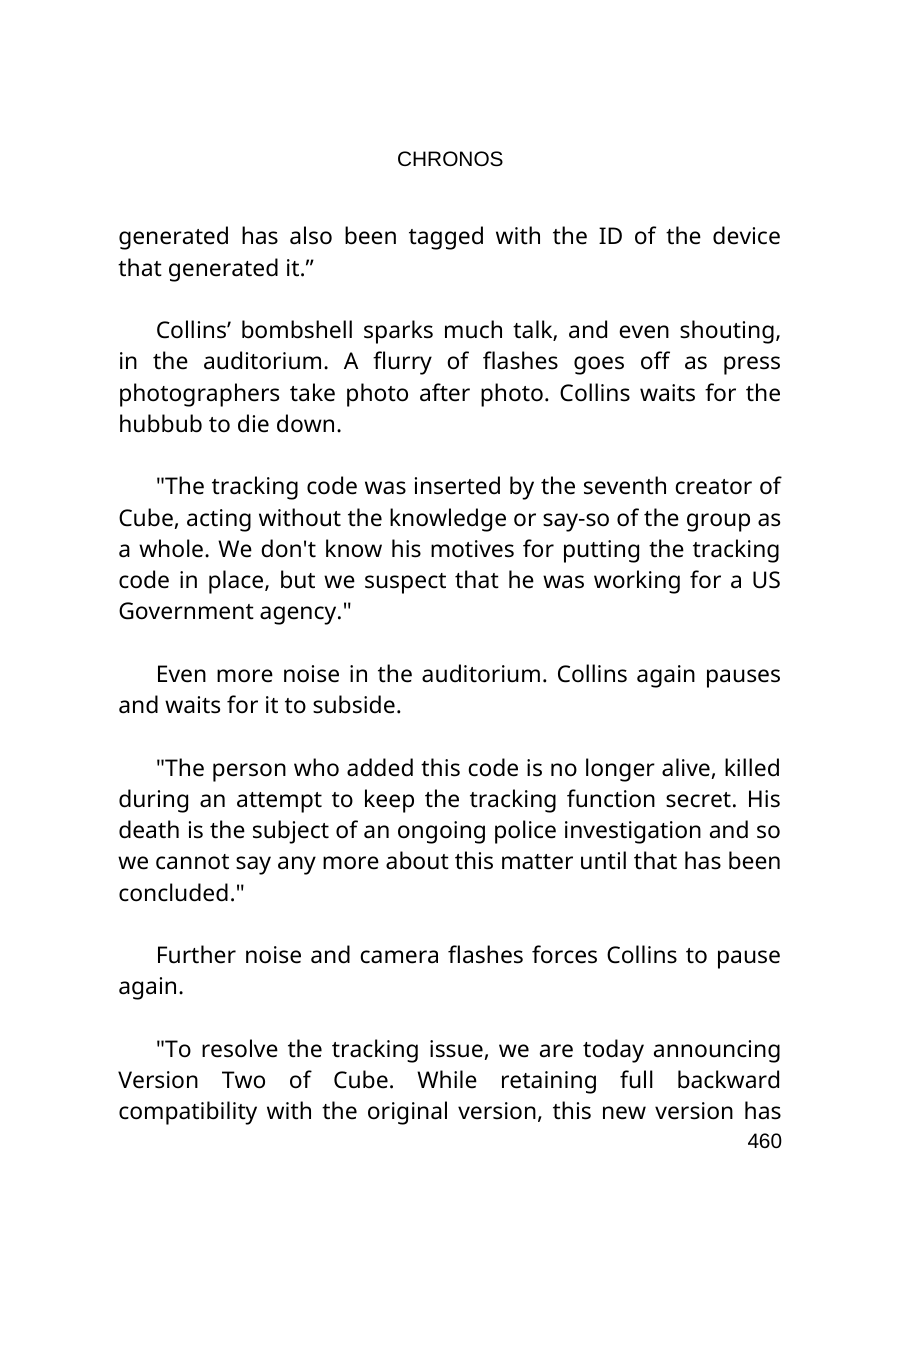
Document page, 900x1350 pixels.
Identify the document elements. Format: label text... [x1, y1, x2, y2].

text "The person who added this code is no longer alive, killed during an attempt to keep the tracking function secret. His death is the subject of an ongoing police investigation and so we cannot say any more about this matter until that has been concluded." [118, 751, 782, 908]
text Further noise and camera flashes forces Collins to pause again. [118, 939, 782, 1001]
text "To resolve the tracking issue, we are today announcing Version Two of Cube. While retaining full backward compatibility with the original version, this new version has [118, 1033, 782, 1126]
text "The tracking code was inserted by the seventh creator of Cube, acting without the knowledge or say-so of the group as a whole. We don't know his motives for putting the tracking code in place, but we suspect that he was working for a US Government agency." [118, 470, 782, 626]
text Even more noise in the auditorium. Collins again pauses and waits for it to subside. [118, 658, 782, 720]
text Collins’ bombshell sparks much talk, and even shouting, in the auditorium. A flurry of flashes goes off as press photographers take photo after photo. Collins waits for the hubbub to die down. [118, 314, 782, 439]
text generated has also been tagged with the ID of the device that generated it.” [118, 220, 782, 283]
